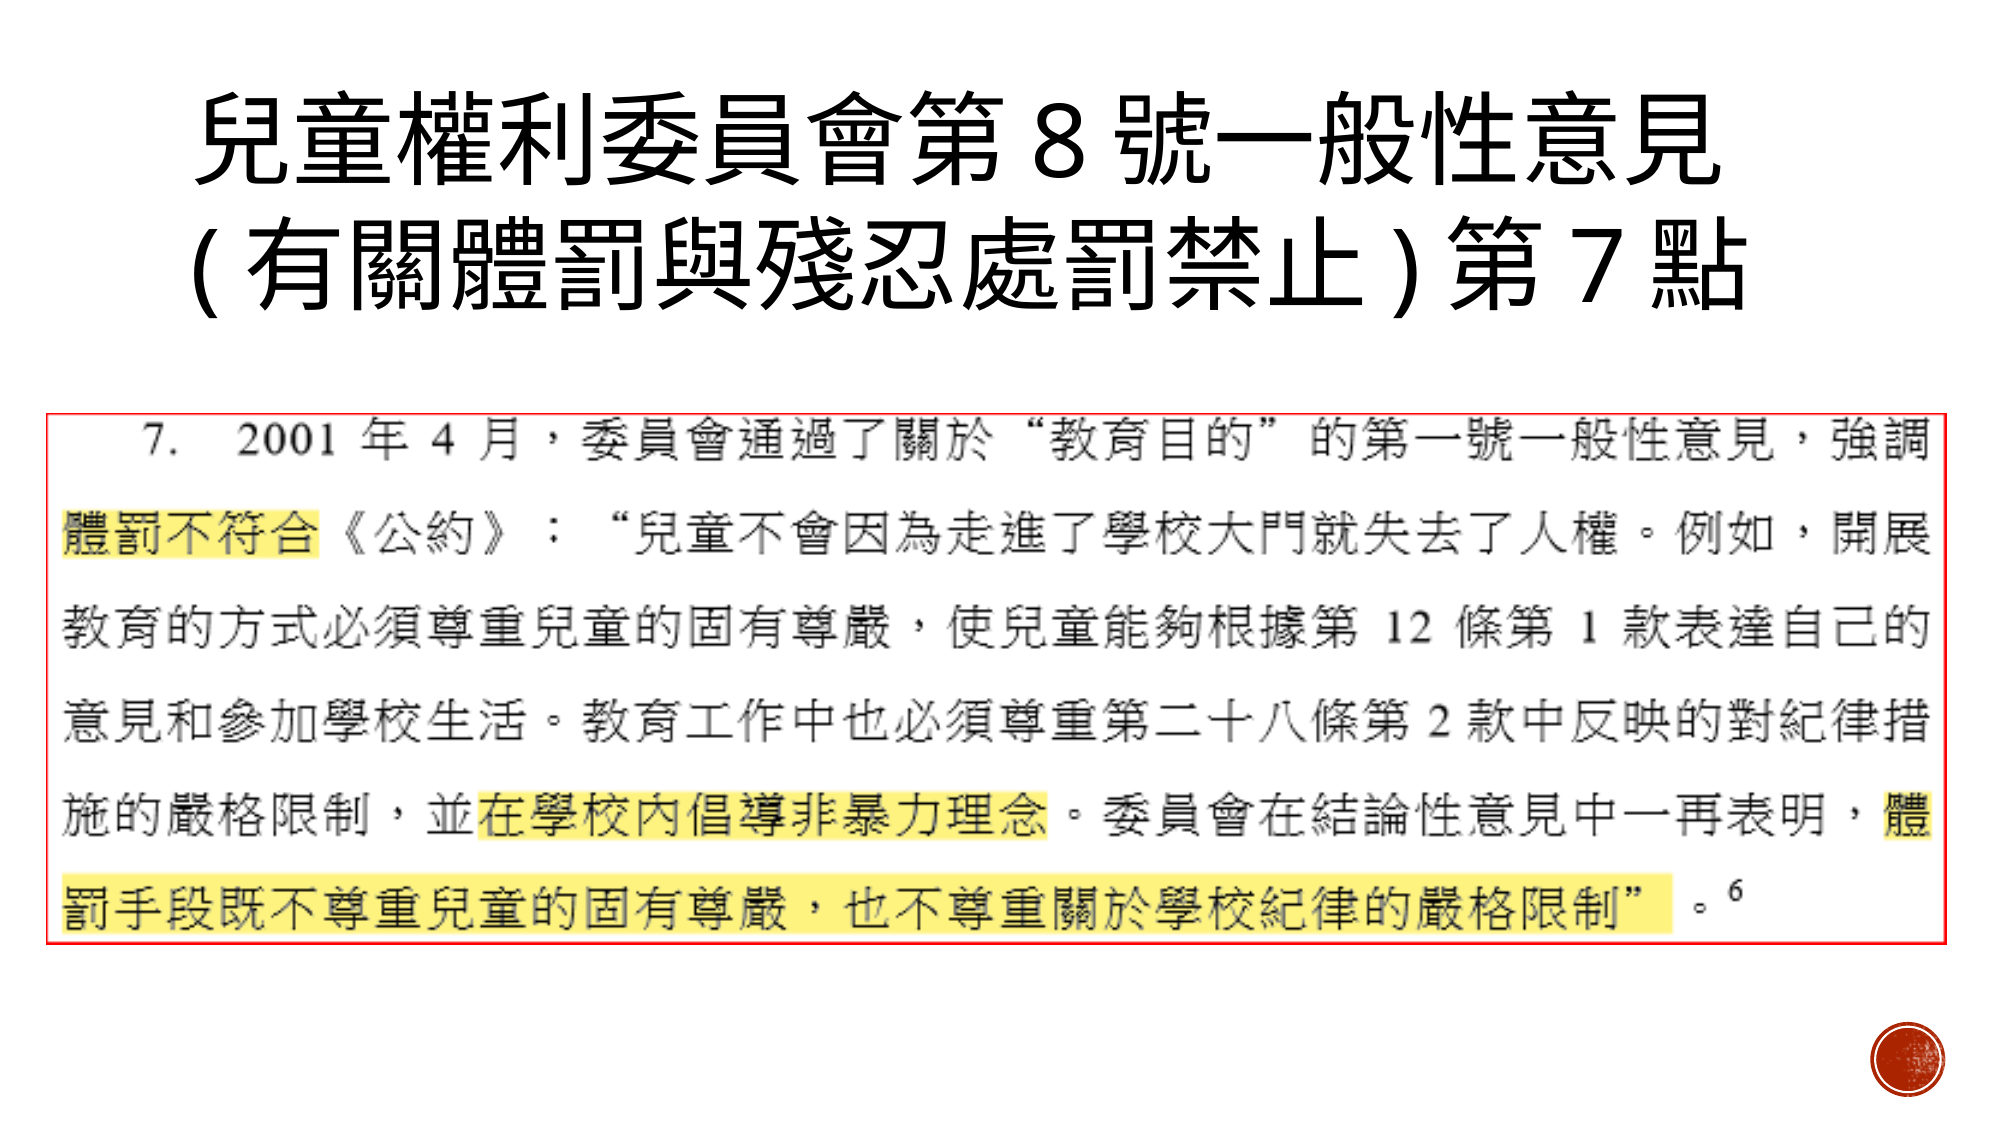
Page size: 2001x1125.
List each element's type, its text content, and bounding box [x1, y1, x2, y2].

title 兒童權利委員會第8號一般性意見(有關體罰與殘忍處罰禁止)第7點 [175, 79, 1826, 344]
picture [46, 413, 1947, 945]
